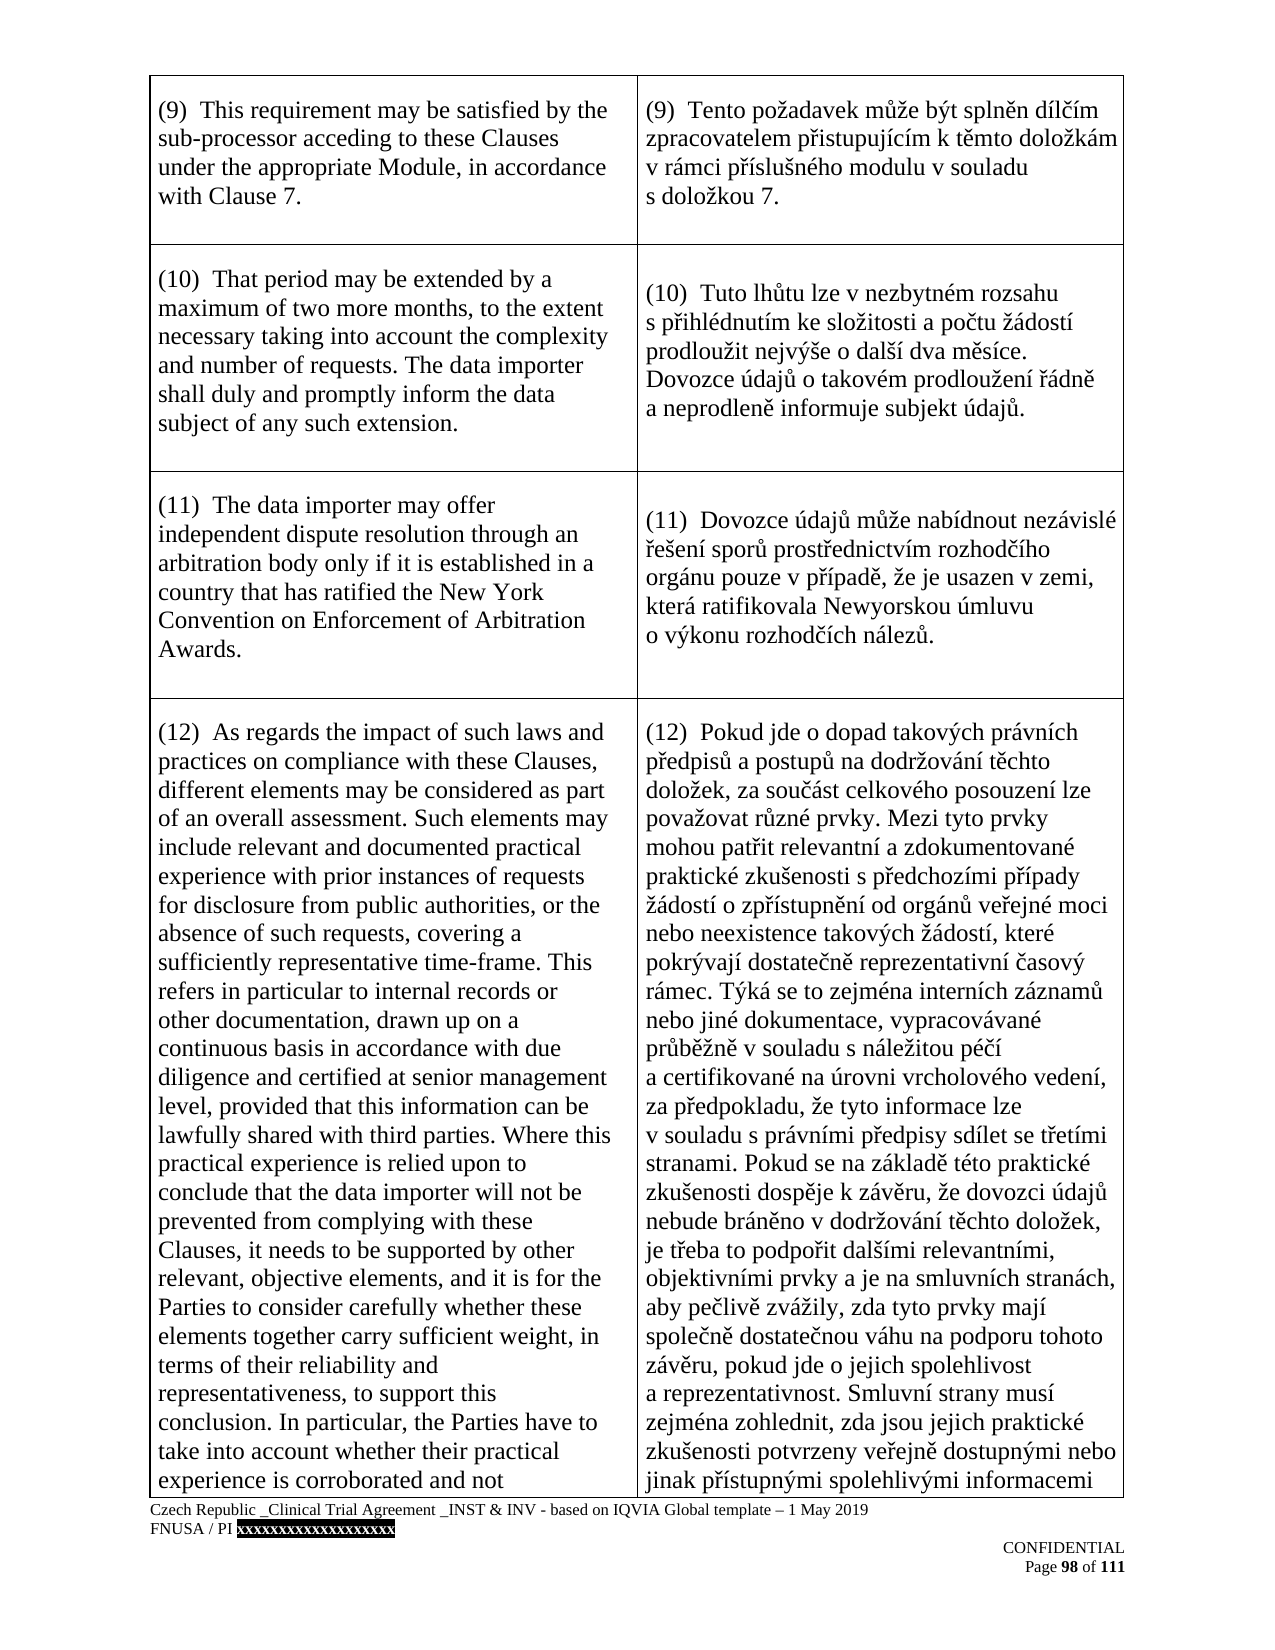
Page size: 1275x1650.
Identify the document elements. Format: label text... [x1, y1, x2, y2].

table_cell (12) As regards the impact of such laws and practices on compliance with these Clauses, different elements may be considered as part of an overall assessment. Such elements may include relevant and documented practical experience with prior instances of requests for disclosure from public authorities, or the absence of such requests, covering a sufficiently representative time-frame. This refers in particular to internal records or other documentation, drawn up on a continuous basis in accordance with due diligence and certified at senior management level, provided that this information can be lawfully shared with third parties. Where this practical experience is relied upon to conclude that the data importer will not be prevented from complying with these Clauses, it needs to be supported by other relevant, objective elements, and it is for the Parties to consider carefully whether these elements together carry sufficient weight, in terms of their reliability and representativeness, to support this conclusion. In particular, the Parties have to take into account whether their practical experience is corroborated and not [151, 699, 637, 1497]
table_cell (12) Pokud jde o dopad takových právních předpisů a postupů na dodržování těchto doložek, za součást celkového posouzení lze považovat různé prvky. Mezi tyto prvky mohou patřit relevantní a zdokumentované praktické zkušenosti s předchozími případy žádostí o zpřístupnění od orgánů veřejné moci nebo neexistence takových žádostí, které pokrývají dostatečně reprezentativní časový rámec. Týká se to zejména interních záznamů nebo jiné dokumentace, vypracovávané průběžně v souladu s náležitou péčí a certifikované na úrovni vrcholového vedení, za předpokladu, že tyto informace lze v souladu s právními předpisy sdílet se třetími stranami. Pokud se na základě této praktické zkušenosti dospěje k závěru, že dovozci údajů nebude bráněno v dodržování těchto doložek, je třeba to podpořit dalšími relevantními, objektivními prvky a je na smluvních stranách, aby pečlivě zvážily, zda tyto prvky mají společně dostatečnou váhu na podporu tohoto závěru, pokud jde o jejich spolehlivost a reprezentativnost. Smluvní strany musí zejména zohlednit, zda jsou jejich praktické zkušenosti potvrzeny veřejně dostupnými nebo jinak přístupnými spolehlivými informacemi [638, 699, 1123, 1497]
table_cell (9) Tento požadavek může být splněn dílčím zpracovatelem přistupujícím k těmto doložkám v rámci příslušného modulu v souladu s doložkou 7. [638, 76, 1123, 244]
table_cell (10) That period may be extended by a maximum of two more months, to the extent necessary taking into account the complexity and number of requests. The data importer shall duly and promptly inform the data subject of any such extension. [151, 245, 637, 471]
table_cell (9) This requirement may be satisfied by the sub-processor acceding to these Clauses under the appropriate Module, in accordance with Clause 7. [151, 76, 637, 244]
table_cell (10) Tuto lhůtu lze v nezbytném rozsahu s přihlédnutím ke složitosti a počtu žádostí prodloužit nejvýše o další dva měsíce. Dovozce údajů o takovém prodloužení řádně a neprodleně informuje subjekt údajů. [638, 245, 1123, 471]
table_cell (11) Dovozce údajů může nabídnout nezávislé řešení sporů prostřednictvím rozhodčího orgánu pouze v případě, že je usazen v zemi, která ratifikovala Newyorskou úmluvu o výkonu rozhodčích nálezů. [638, 472, 1123, 697]
table_cell (11) The data importer may offer independent dispute resolution through an arbitration body only if it is established in a country that has ratified the New York Convention on Enforcement of Arbitration Awards. [151, 472, 637, 697]
